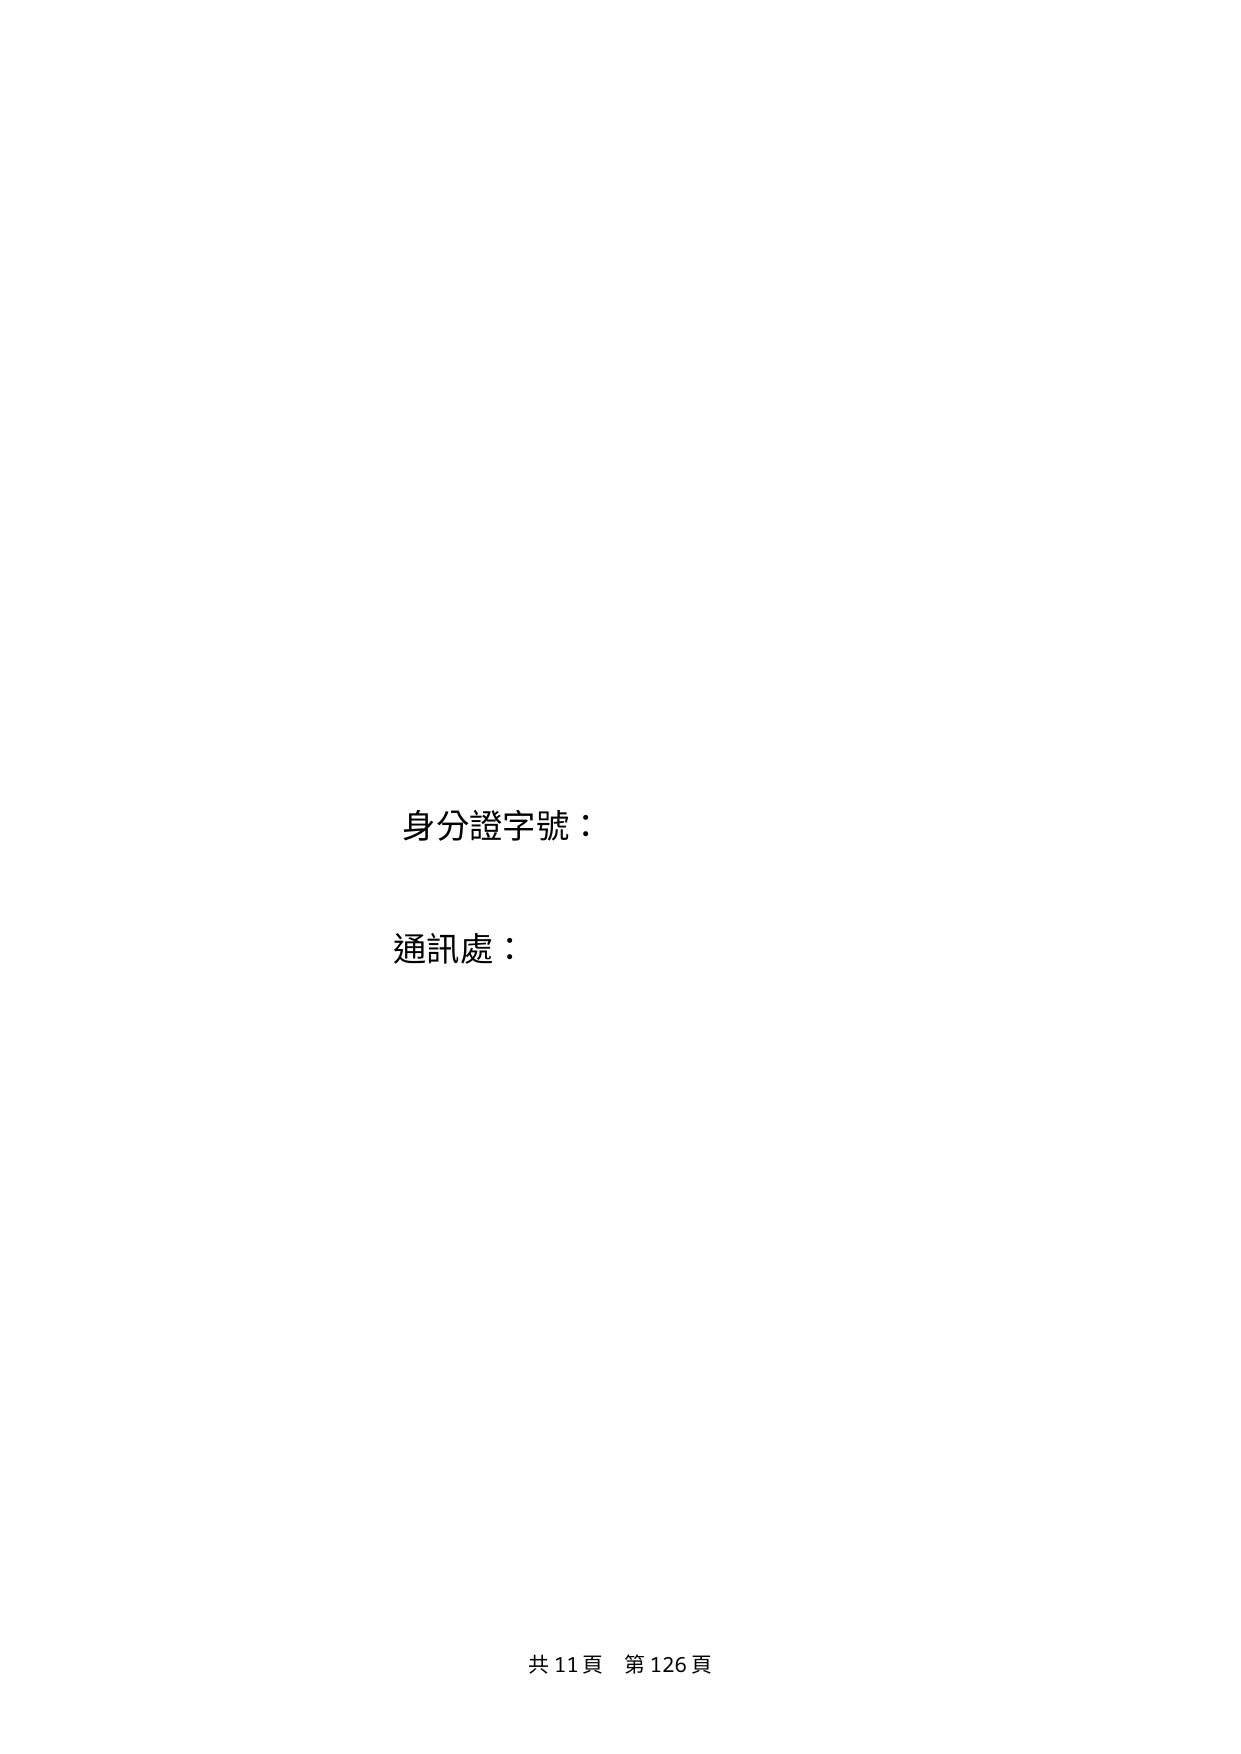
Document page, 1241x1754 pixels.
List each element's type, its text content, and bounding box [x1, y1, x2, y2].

text 通訊處： [243, 905, 1122, 968]
text 身分證字號： [243, 780, 1122, 843]
